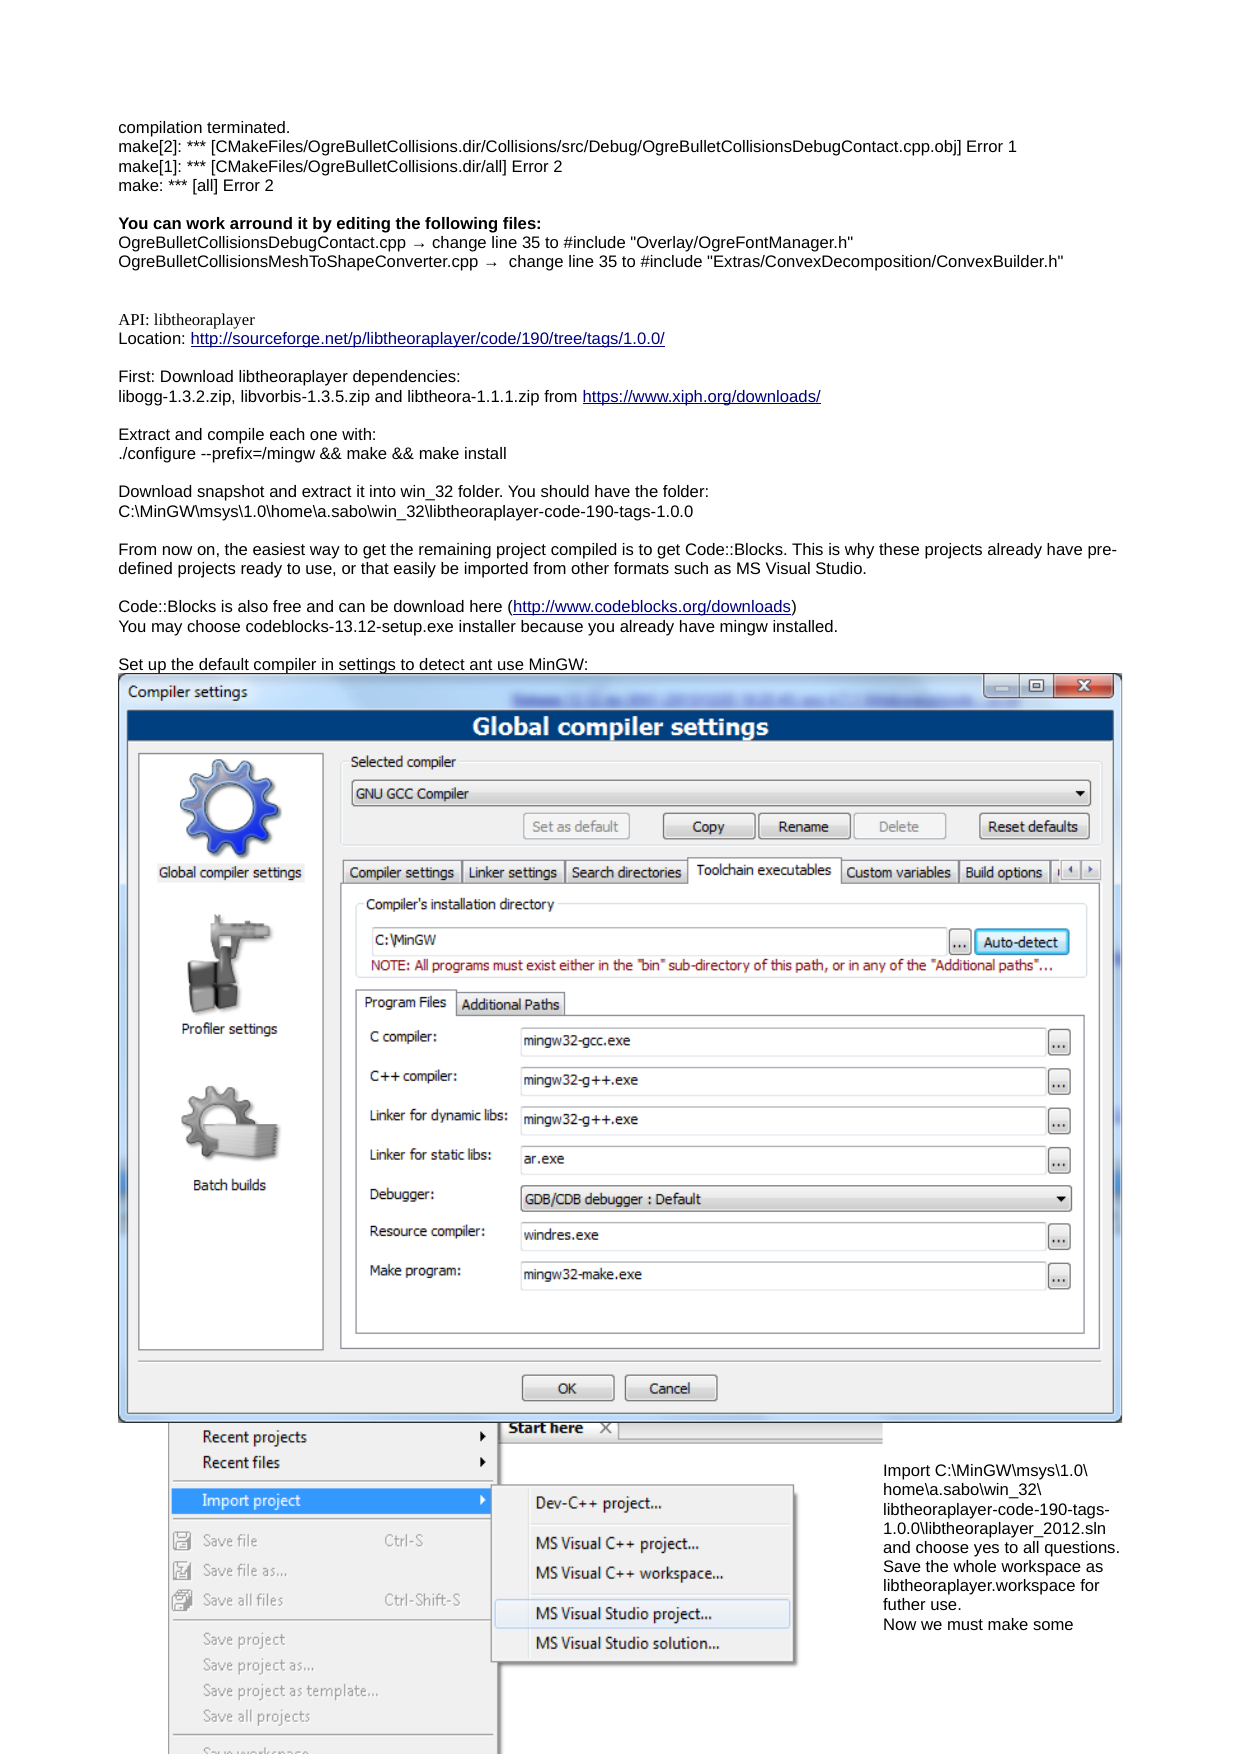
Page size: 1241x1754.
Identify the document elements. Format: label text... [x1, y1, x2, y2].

text libogg-1.3.2.zip, libvorbis-1.3.5.zip and libtheora-1.1.1.zip from https://www.xiph.org/downloads/ [118, 386, 1122, 406]
text API: libtheoraplayer [118, 310, 1122, 329]
text First: Download libtheoraplayer dependencies: [118, 367, 1122, 386]
text make[2]: *** [CMakeFiles/OgreBulletCollisions.dir/Collisions/src/Debug/OgreBulletCollisionsDebugContact.cpp.obj] Error 1 [118, 137, 1122, 156]
text ./configure --prefix=/mingw && make && make install [118, 444, 1122, 463]
text OgreBulletCollisionsMeshToShapeConverter.cpp → change line 35 to #include "Extras/ConvexDecomposition/ConvexBuilder.h" [118, 252, 1122, 271]
text Save the whole workspace as libtheoraplayer.workspace for futher use. [883, 1557, 1122, 1614]
text Set up the default compiler in settings to detect ant use MinGW: [118, 655, 1122, 673]
text make: *** [all] Error 2 [118, 176, 1122, 195]
text [118, 1461, 168, 1557]
text Now we must make some [883, 1614, 1122, 1633]
picture [118, 673, 1123, 1423]
text You may choose codeblocks-13.12-setup.exe installer because you already have mingw installed. [118, 616, 1122, 636]
text Download snapshot and extract it into win_32 folder. You should have the folder: [118, 482, 1122, 501]
text make[1]: *** [CMakeFiles/OgreBulletCollisions.dir/all] Error 2 [118, 156, 1122, 176]
text Extract and compile each one with: [118, 425, 1122, 444]
text From now on, the easiest way to get the remaining project compiled is to get Code::Blocks. This is why these projects already have pre-defined projects ready to use, or that easily be imported from other formats such as MS Visual Studio. [118, 540, 1122, 578]
text Location: http://sourceforge.net/p/libtheoraplayer/code/190/tree/tags/1.0.0/ [118, 329, 1122, 348]
text C:\MinGW\msys\1.0\home\a.sabo\win_32\libtheoraplayer-code-190-tags-1.0.0 [118, 501, 1122, 521]
text [118, 1557, 168, 1614]
text You can work arround it by editing the following files: [118, 214, 1122, 233]
text compilation terminated. [118, 118, 1122, 137]
text OgreBulletCollisionsDebugContact.cpp → change line 35 to #include "Overlay/OgreFontManager.h" [118, 233, 1122, 252]
text Import C:\MinGW\msys\1.0\home\a.sabo\win_32\libtheoraplayer-code-190-tags-1.0.0\libtheoraplayer_2012.sln and choose yes to all questions. [883, 1461, 1122, 1557]
text Code::Blocks is also free and can be download here (http://www.codeblocks.org/downloads) [118, 597, 1122, 616]
